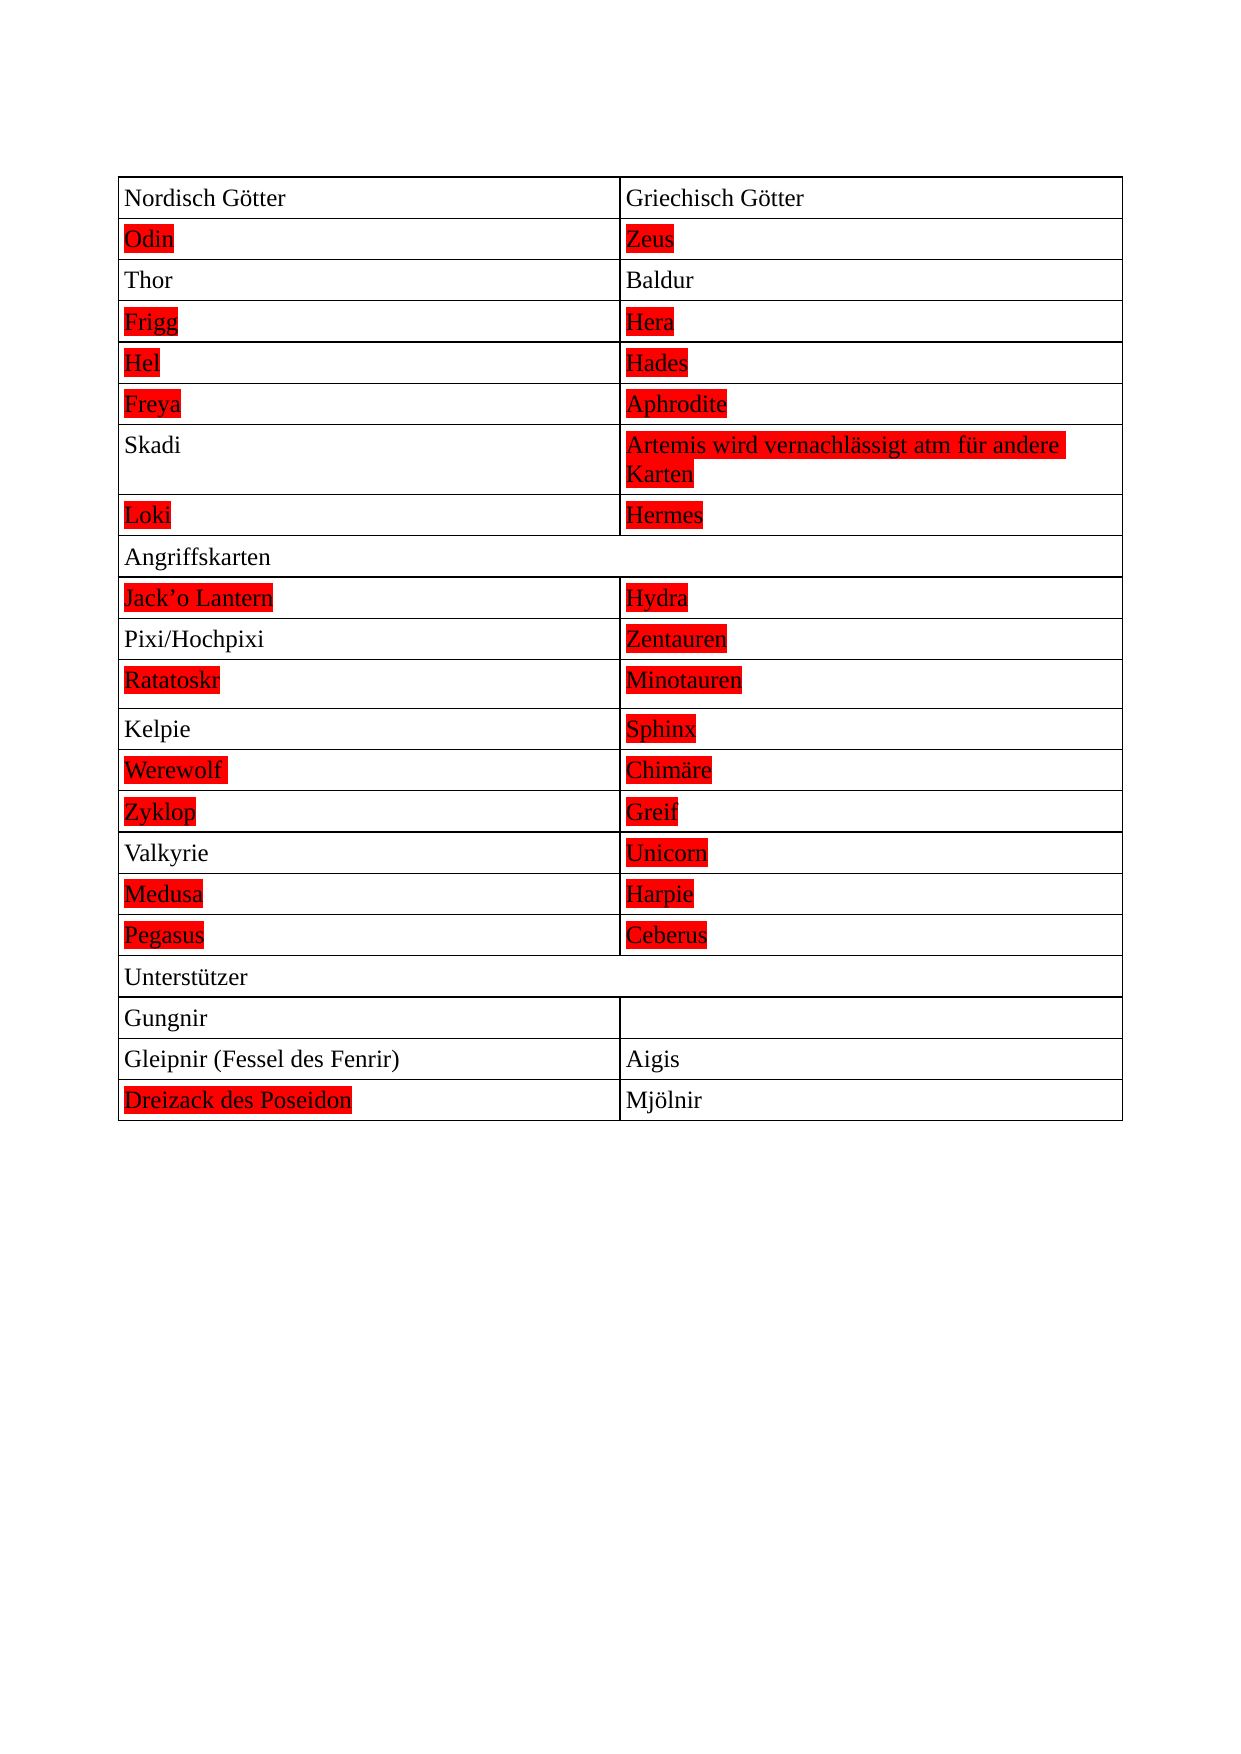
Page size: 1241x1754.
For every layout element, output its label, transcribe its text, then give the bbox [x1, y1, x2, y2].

table_cell Skadi [119, 425, 619, 494]
table_cell Greif [621, 791, 1122, 831]
table_cell Unterstützer [119, 956, 1122, 996]
table_cell Chimäre [621, 750, 1122, 790]
table_cell Gungnir [119, 998, 619, 1038]
table_cell Mjölnir [621, 1080, 1122, 1120]
table_cell Zyklop [119, 791, 619, 831]
table_cell Artemis wird vernachlässigt atm für andere Karten [621, 425, 1122, 494]
table_cell Odin [119, 219, 619, 259]
table_cell Hades [621, 343, 1122, 383]
table_cell Sphinx [621, 709, 1122, 749]
table_cell Loki [119, 495, 619, 535]
table_cell Kelpie [119, 709, 619, 749]
table_header Griechisch Götter [621, 178, 1122, 218]
table_cell Baldur [621, 260, 1122, 300]
table_cell Angriffskarten [119, 536, 1122, 576]
table_cell Thor [119, 260, 619, 300]
table_cell Zeus [621, 219, 1122, 259]
table_cell Zentauren [621, 619, 1122, 659]
table_cell Aphrodite [621, 384, 1122, 424]
table_cell Dreizack des Poseidon [119, 1080, 619, 1120]
table_cell [621, 998, 1122, 1038]
table_cell Gleipnir (Fessel des Fenrir) [119, 1039, 619, 1079]
table_cell Medusa [119, 874, 619, 914]
table_cell Werewolf [119, 750, 619, 790]
table_cell Minotauren [621, 660, 1122, 708]
table_cell Hydra [621, 578, 1122, 618]
table_cell Ratatoskr [119, 660, 619, 708]
table_cell Hera [621, 301, 1122, 341]
table_cell Ceberus [621, 915, 1122, 955]
table_cell Unicorn [621, 833, 1122, 873]
table_cell Valkyrie [119, 833, 619, 873]
table_cell Pegasus [119, 915, 619, 955]
table_cell Jack’o Lantern [119, 578, 619, 618]
table_cell Freya [119, 384, 619, 424]
table_cell Harpie [621, 874, 1122, 914]
table_header Nordisch Götter [119, 178, 619, 218]
table_cell Aigis [621, 1039, 1122, 1079]
table_cell Hel [119, 343, 619, 383]
table_cell Pixi/Hochpixi [119, 619, 619, 659]
table_cell Hermes [621, 495, 1122, 535]
table_cell Frigg [119, 301, 619, 341]
